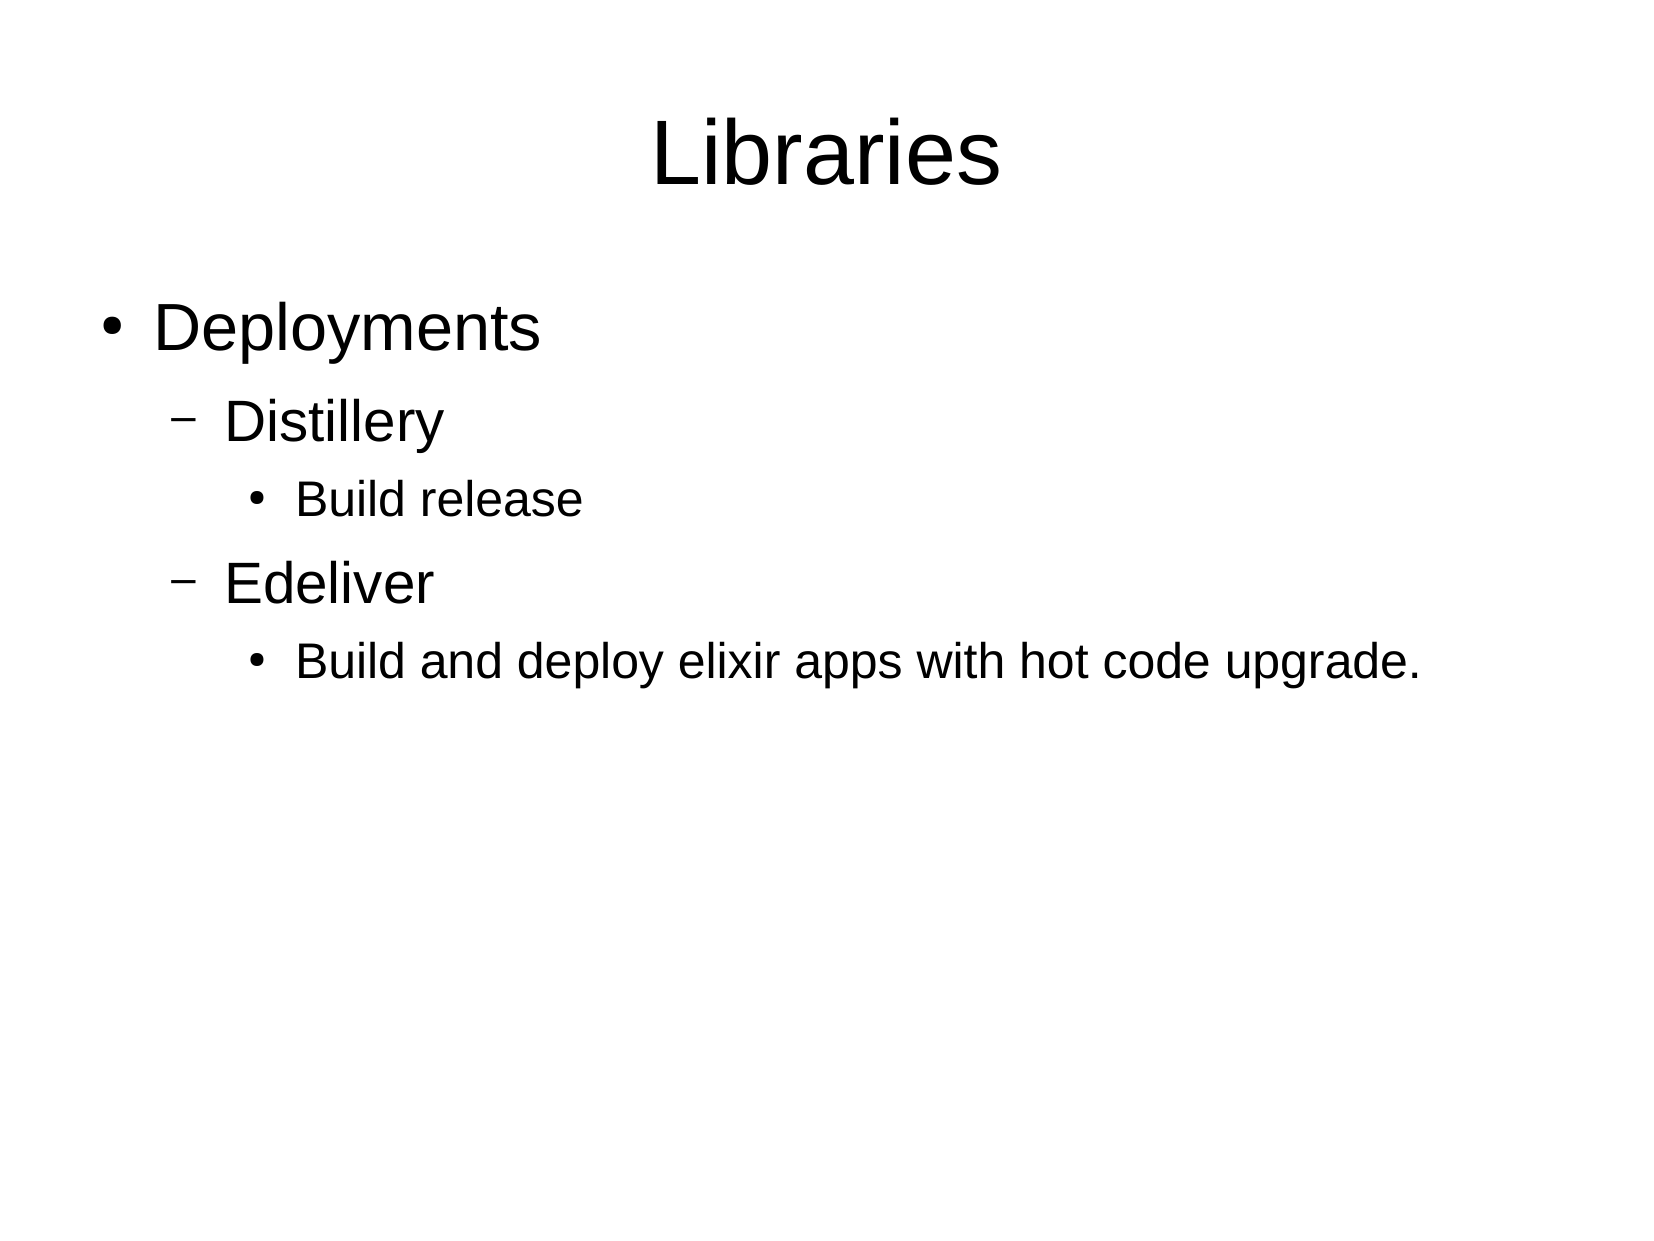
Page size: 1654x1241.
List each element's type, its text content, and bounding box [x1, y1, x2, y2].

title Libraries [82, 49, 1571, 257]
list Deployments Distillery Build release Edeliver Build and deploy elixir apps with hot code upgrade. [82, 290, 1571, 1010]
